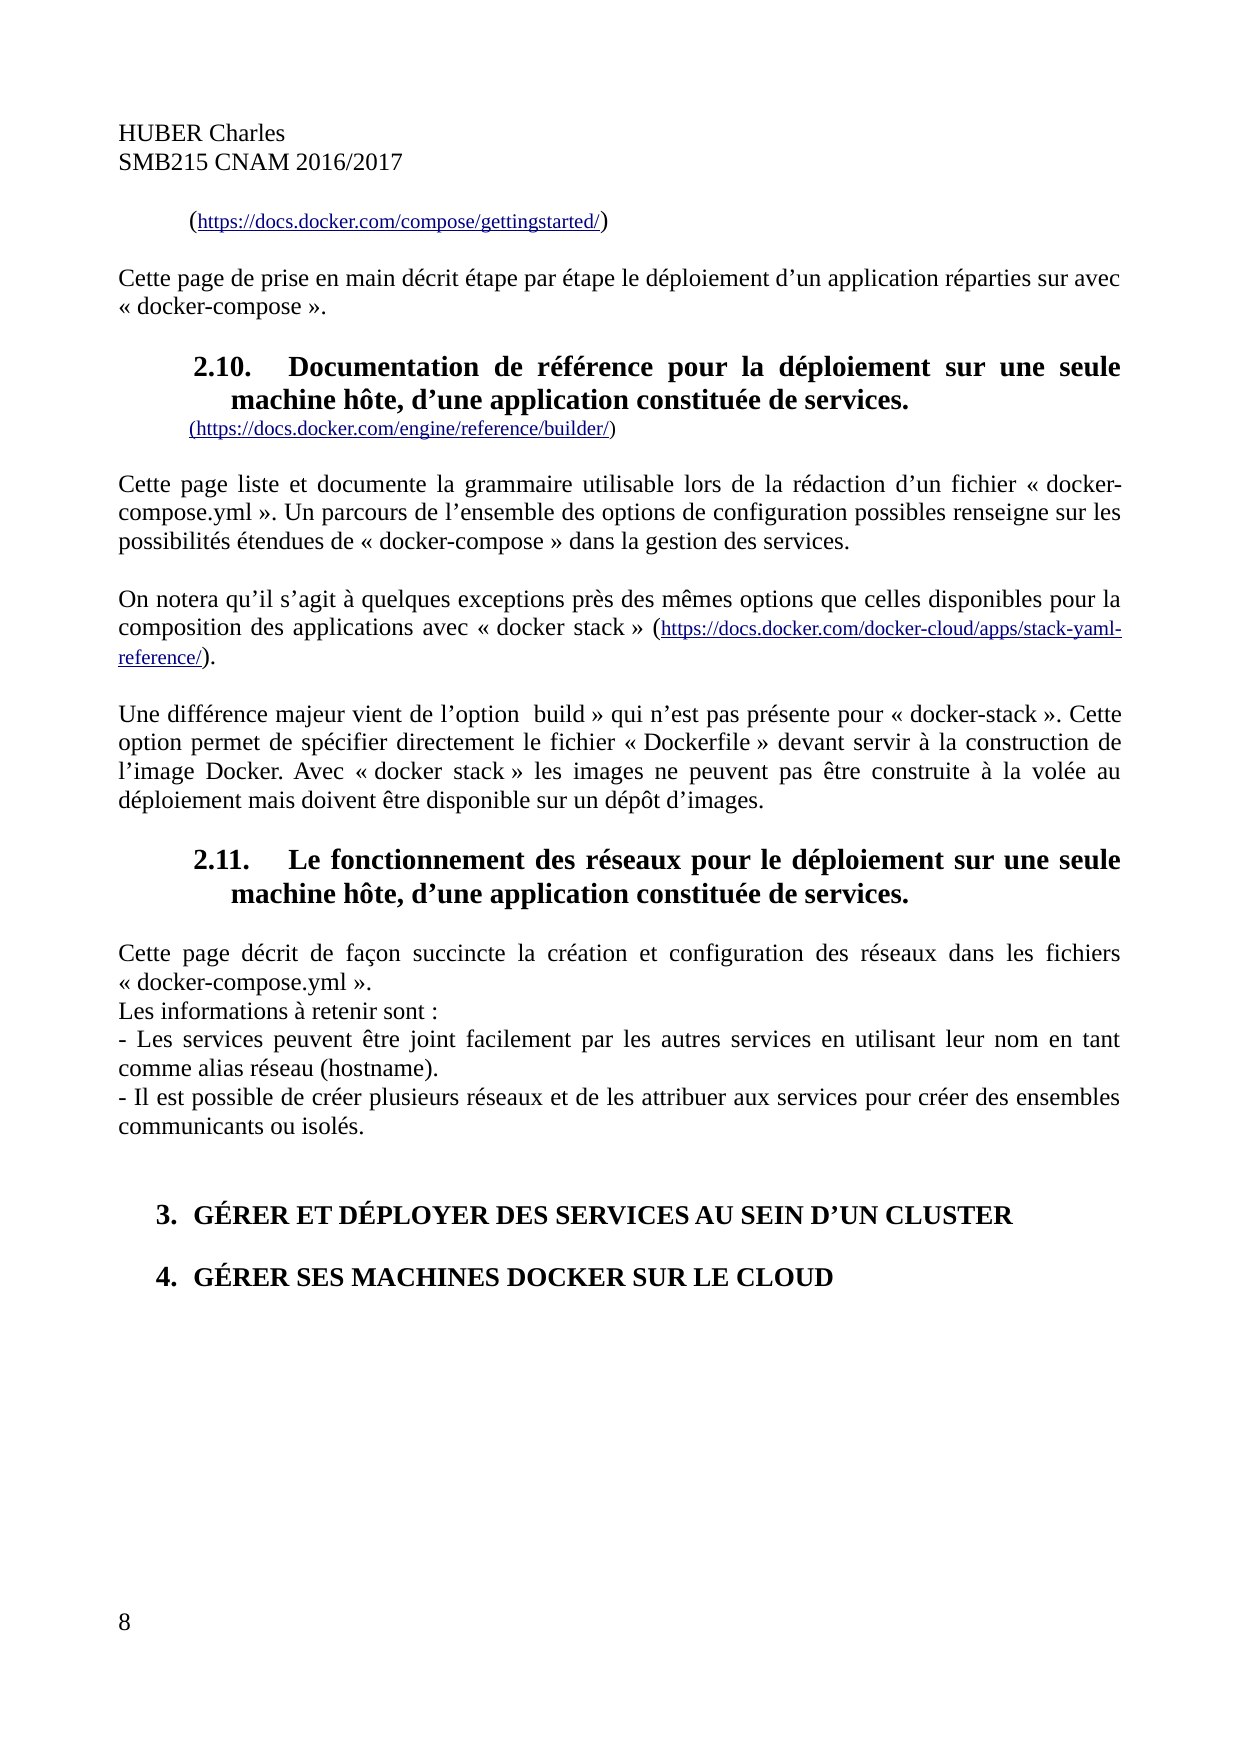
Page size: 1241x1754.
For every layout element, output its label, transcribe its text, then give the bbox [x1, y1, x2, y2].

list Documentation de référence pour la déploiement sur une seule machine hôte, d’une application constituée de services. [193, 349, 1122, 416]
list GÉRER SES MACHINES DOCKER SUR LE CLOUD [156, 1259, 1122, 1293]
text Cette page liste et documente la grammaire utilisable lors de la rédaction d’un fichier « docker-compose.yml ». Un parcours de l’ensemble des options de configuration possibles renseigne sur les possibilités étendues de « docker-compose » dans la gestion des services. [118, 469, 1122, 555]
text - Il est possible de créer plusieurs réseaux et de les attribuer aux services pour créer des ensembles communicants ou isolés. [118, 1082, 1122, 1139]
text (https://docs.docker.com/engine/reference/builder/) [189, 416, 1122, 440]
text On notera qu’il s’agit à quelques exceptions près des mêmes options que celles disponibles pour la composition des applications avec « docker stack » (https://docs.docker.com/docker-cloud/apps/stack-yaml-reference/). [118, 584, 1122, 670]
text Les informations à retenir sont : [118, 996, 1122, 1024]
text - Les services peuvent être joint facilement par les autres services en utilisant leur nom en tant comme alias réseau (hostname). [118, 1024, 1122, 1082]
list GÉRER ET DÉPLOYER DES SERVICES AU SEIN D’UN CLUSTER [156, 1197, 1122, 1231]
list Le fonctionnement des réseaux pour le déploiement sur une seule machine hôte, d’une application constituée de services. [193, 842, 1122, 909]
text (https://docs.docker.com/compose/gettingstarted/) [118, 205, 1122, 234]
text Une différence majeur vient de l’option build » qui n’est pas présente pour « docker-stack ». Cette option permet de spécifier directement le fichier « Dockerfile » devant servir à la construction de l’image Docker. Avec « docker stack » les images ne peuvent pas être construite à la volée au déploiement mais doivent être disponible sur un dépôt d’images. [118, 699, 1122, 814]
text Cette page décrit de façon succincte la création et configuration des réseaux dans les fichiers « docker-compose.yml ». [118, 938, 1122, 996]
text Cette page de prise en main décrit étape par étape le déploiement d’un application réparties sur avec « docker-compose ». [118, 263, 1122, 320]
